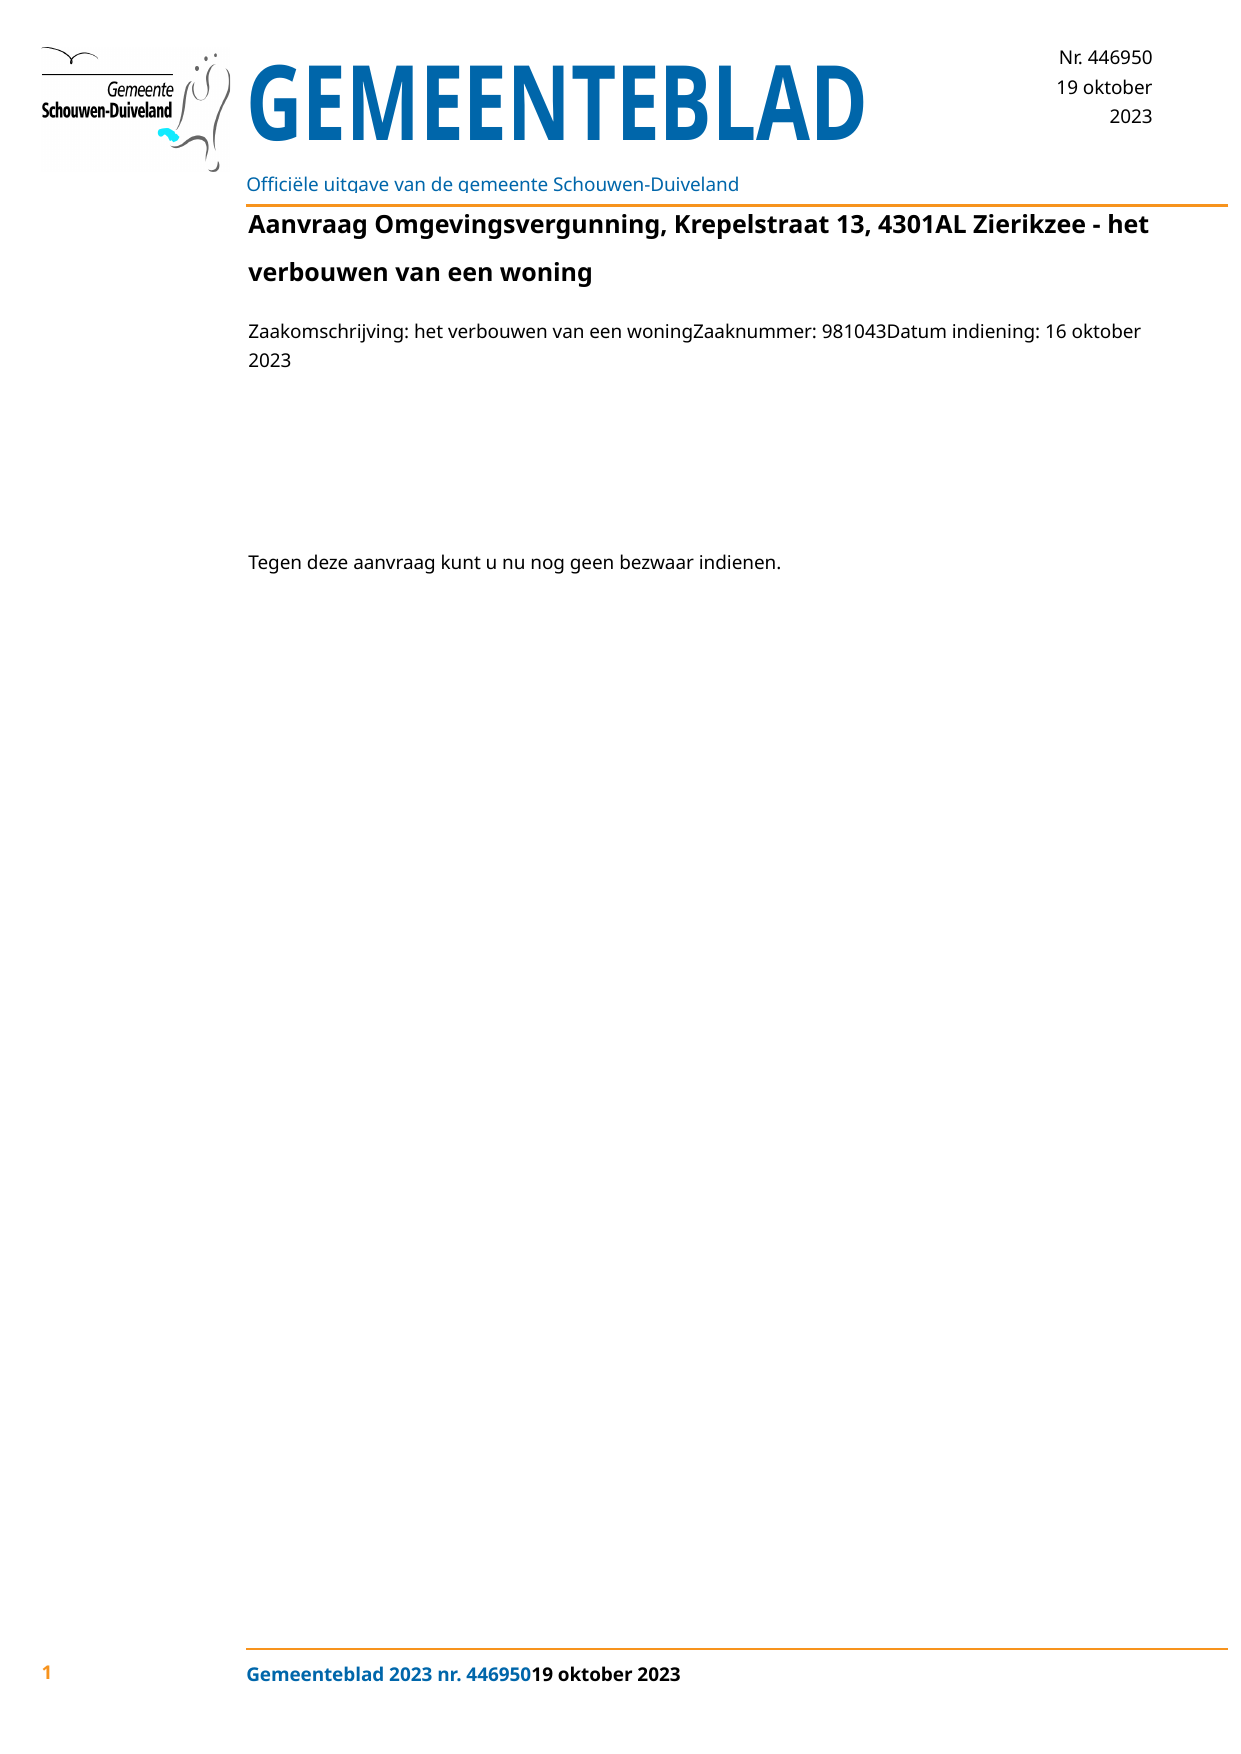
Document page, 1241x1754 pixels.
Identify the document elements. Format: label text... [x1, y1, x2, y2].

text Tegen deze aanvraag kunt u nu nog geen bezwaar indienen. [248, 549, 1152, 575]
picture [41, 47, 231, 172]
text Aanvraag Omgevingsvergunning, Krepelstraat 13, 4301AL Zierikzee - het verbouwen van een woning [248, 207, 1152, 288]
text Zaakomschrijving: het verbouwen van een woningZaaknummer: 981043Datum indiening: 16 oktober 2023 [248, 318, 1152, 373]
